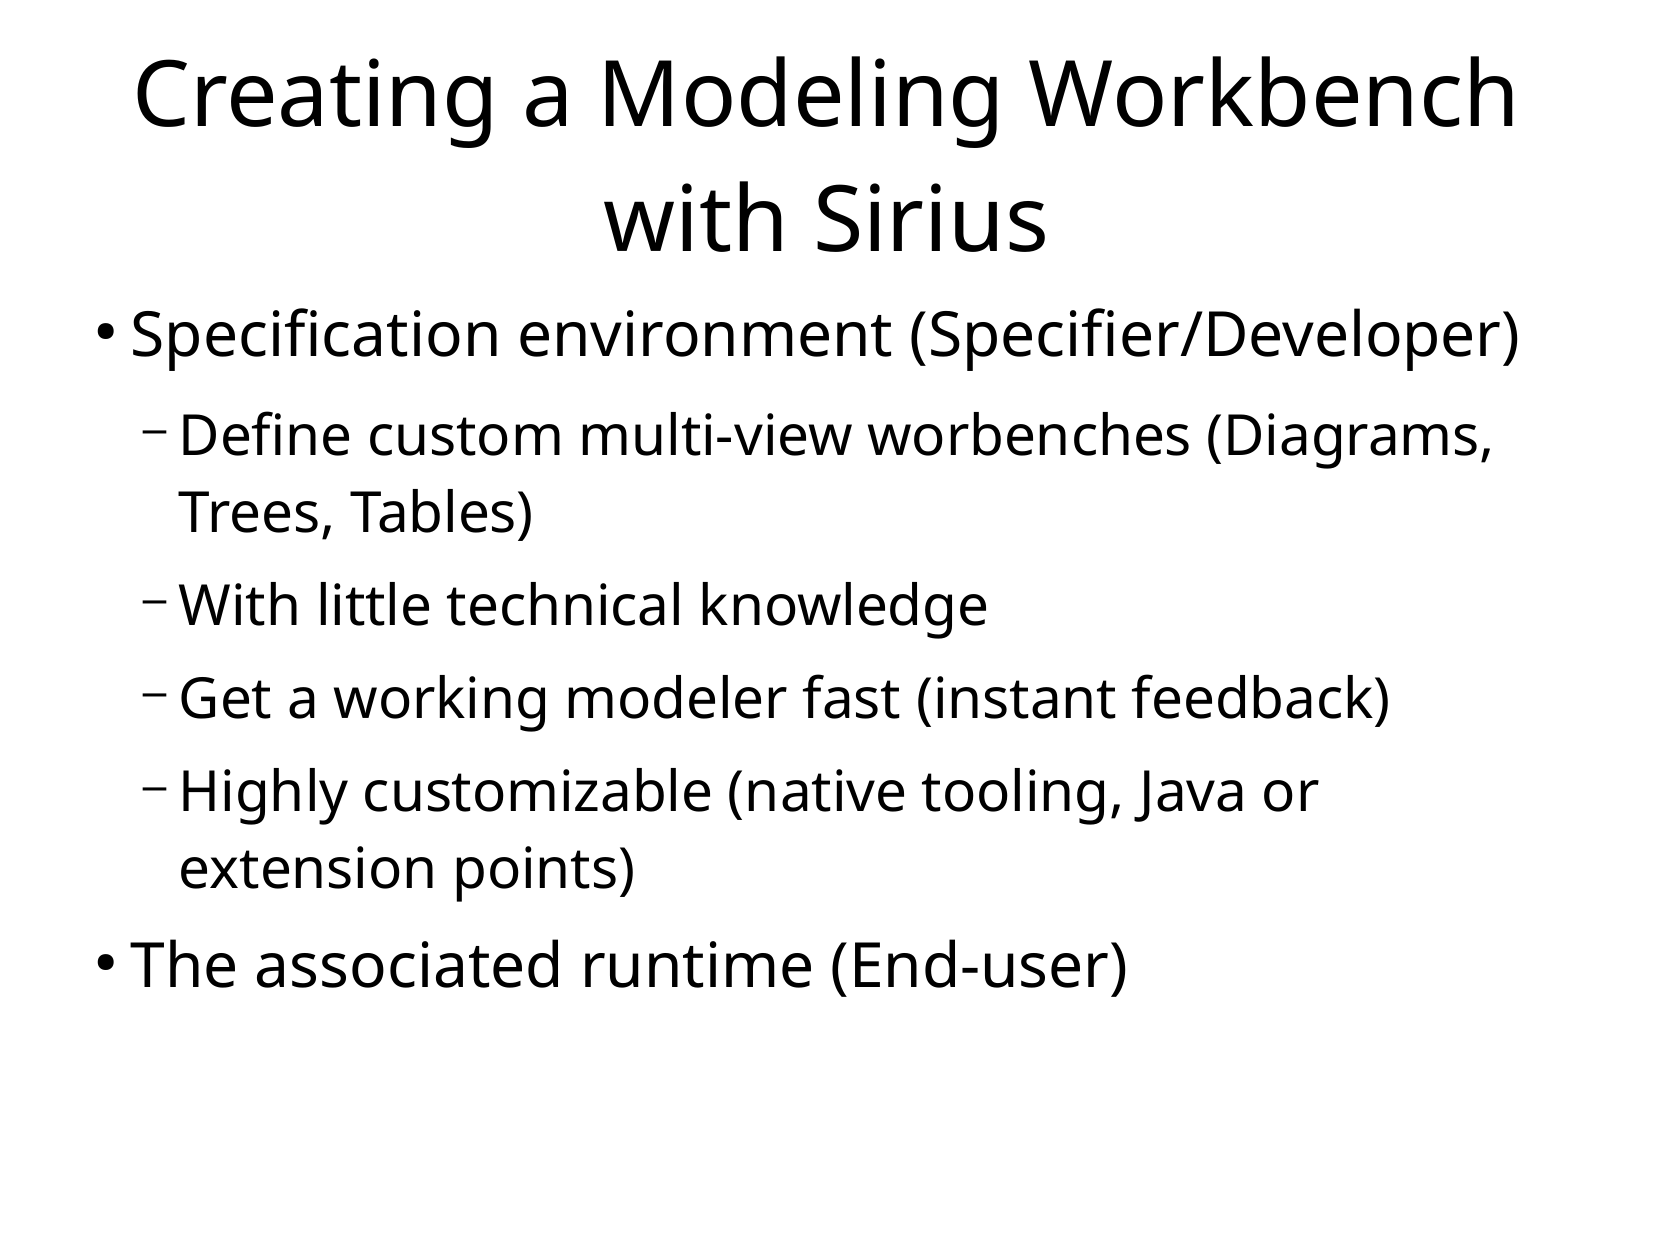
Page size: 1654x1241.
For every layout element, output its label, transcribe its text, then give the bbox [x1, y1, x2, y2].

title Creating a Modeling Workbench with Sirius [82, 37, 1571, 269]
list Specification environment (Specifier/Developer) Define custom multi-view worbenches (Diagrams, Trees, Tables) With little technical knowledge Get a working modeler fast (instant feedback) Highly customizable (native tooling, Java or extension points) The associated runtime (End-user) [82, 290, 1571, 1010]
